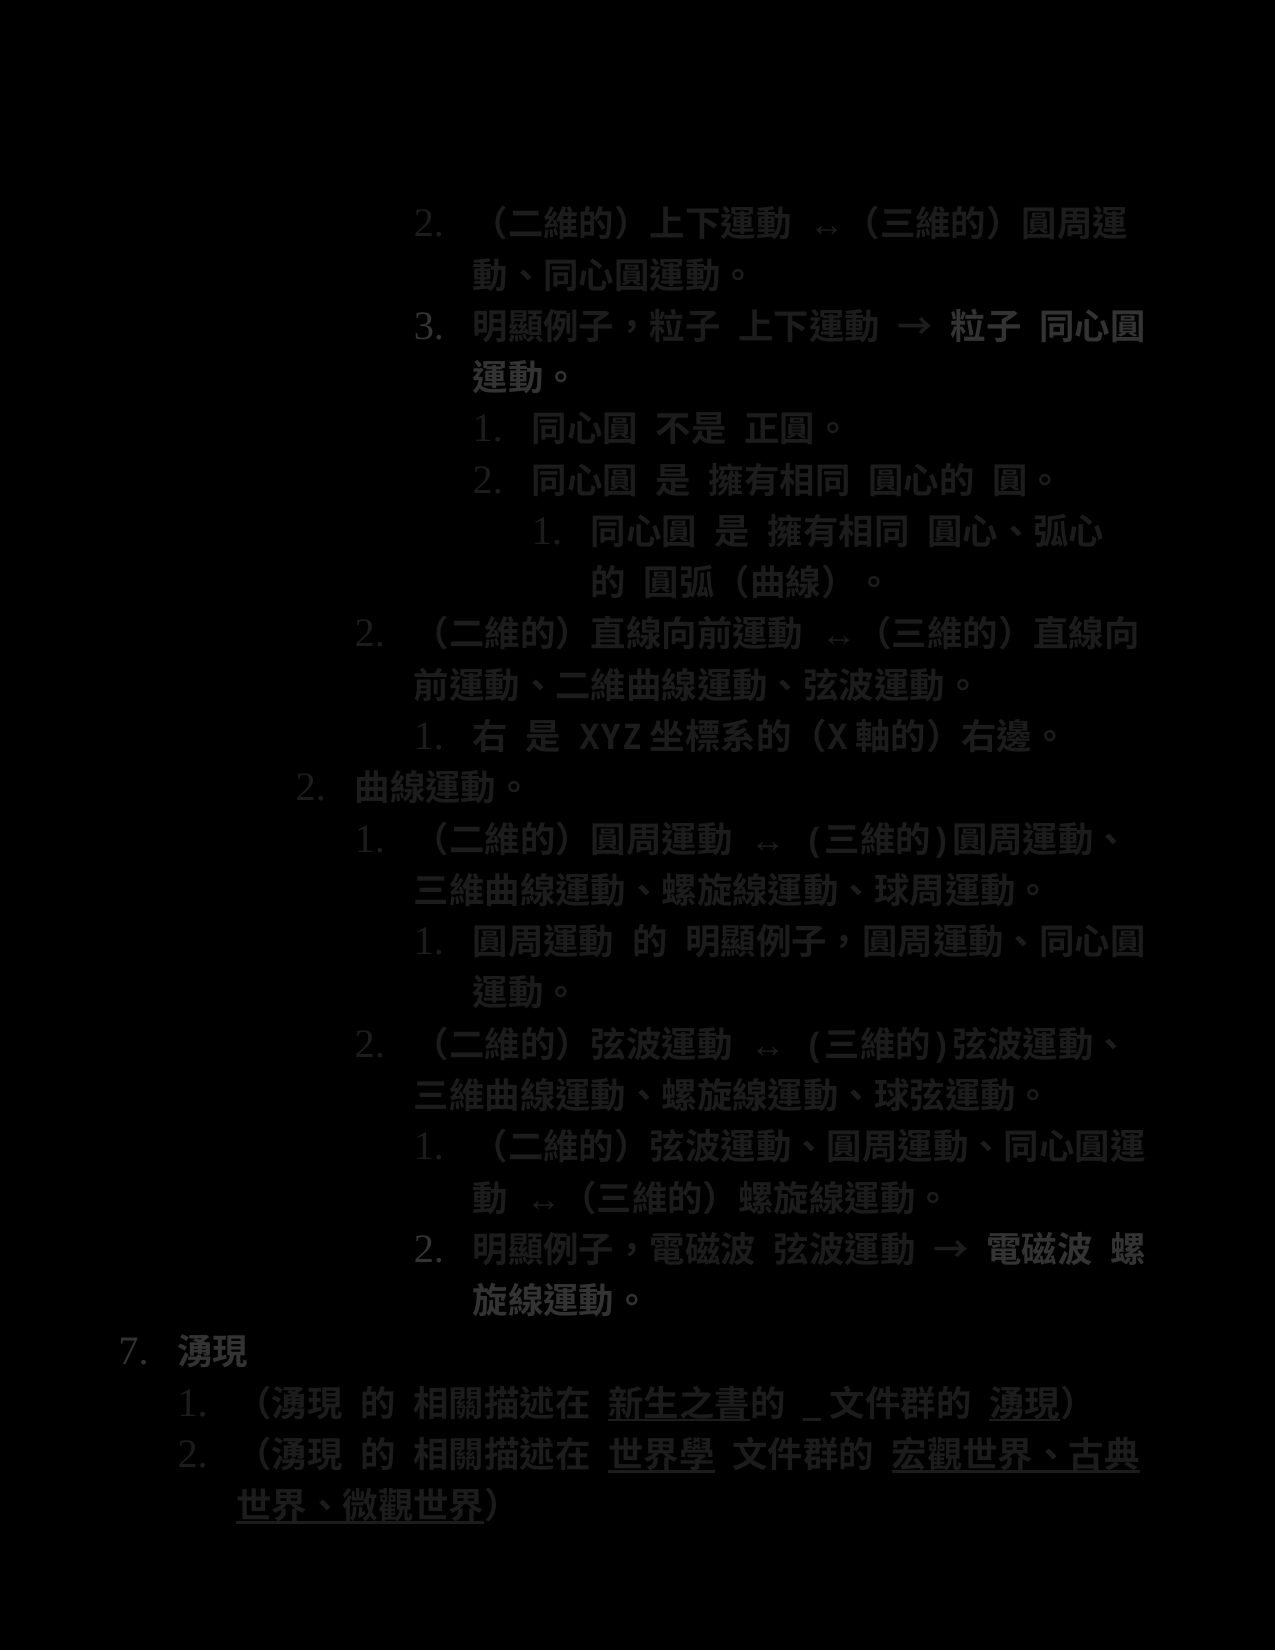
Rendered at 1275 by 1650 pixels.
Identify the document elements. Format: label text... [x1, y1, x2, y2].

list 右 是 XYZ坐標系的（X軸的）右邊。 [413, 708, 1157, 760]
list 明顯例子，粒子 上下運動 → 粒子 同心圓運動。 [413, 298, 1157, 401]
list （二維的）直線向前運動 ↔（三維的）直線向前運動、二維曲線運動、弦波運動。 [354, 606, 1157, 708]
list 曲線運動。 [295, 760, 1157, 811]
list 湧現 [118, 1324, 1157, 1375]
list （湧現 的 相關描述在 世界學 文件群的 宏觀世界、古典世界、微觀世界） [177, 1426, 1157, 1529]
list 同心圓 不是 正圓。 [472, 401, 1157, 452]
list （湧現 的 相關描述在 新生之書的 _ 文件群的 湧現） [177, 1375, 1157, 1426]
list （二維的）弦波運動、圓周運動、同心圓運動 ↔（三維的）螺旋線運動。 [413, 1119, 1157, 1221]
list 同心圓 是 擁有相同 圓心、弧心 的 圓弧（曲線）。 [532, 503, 1157, 606]
list （二維的）弦波運動 ↔ (三維的)弦波運動、三維曲線運動、螺旋線運動、球弦運動。 [354, 1016, 1157, 1119]
list 圓周運動 的 明顯例子，圓周運動、同心圓運動。 [413, 913, 1157, 1016]
list （二維的）圓周運動 ↔ (三維的)圓周運動、三維曲線運動、螺旋線運動、球周運動。 [354, 811, 1157, 913]
list 明顯例子，電磁波 弦波運動 → 電磁波 螺旋線運動。 [413, 1221, 1157, 1324]
list 同心圓 是 擁有相同 圓心的 圓。 [472, 452, 1157, 503]
list （二維的）上下運動 ↔（三維的）圓周運動、同心圓運動。 [413, 196, 1157, 298]
